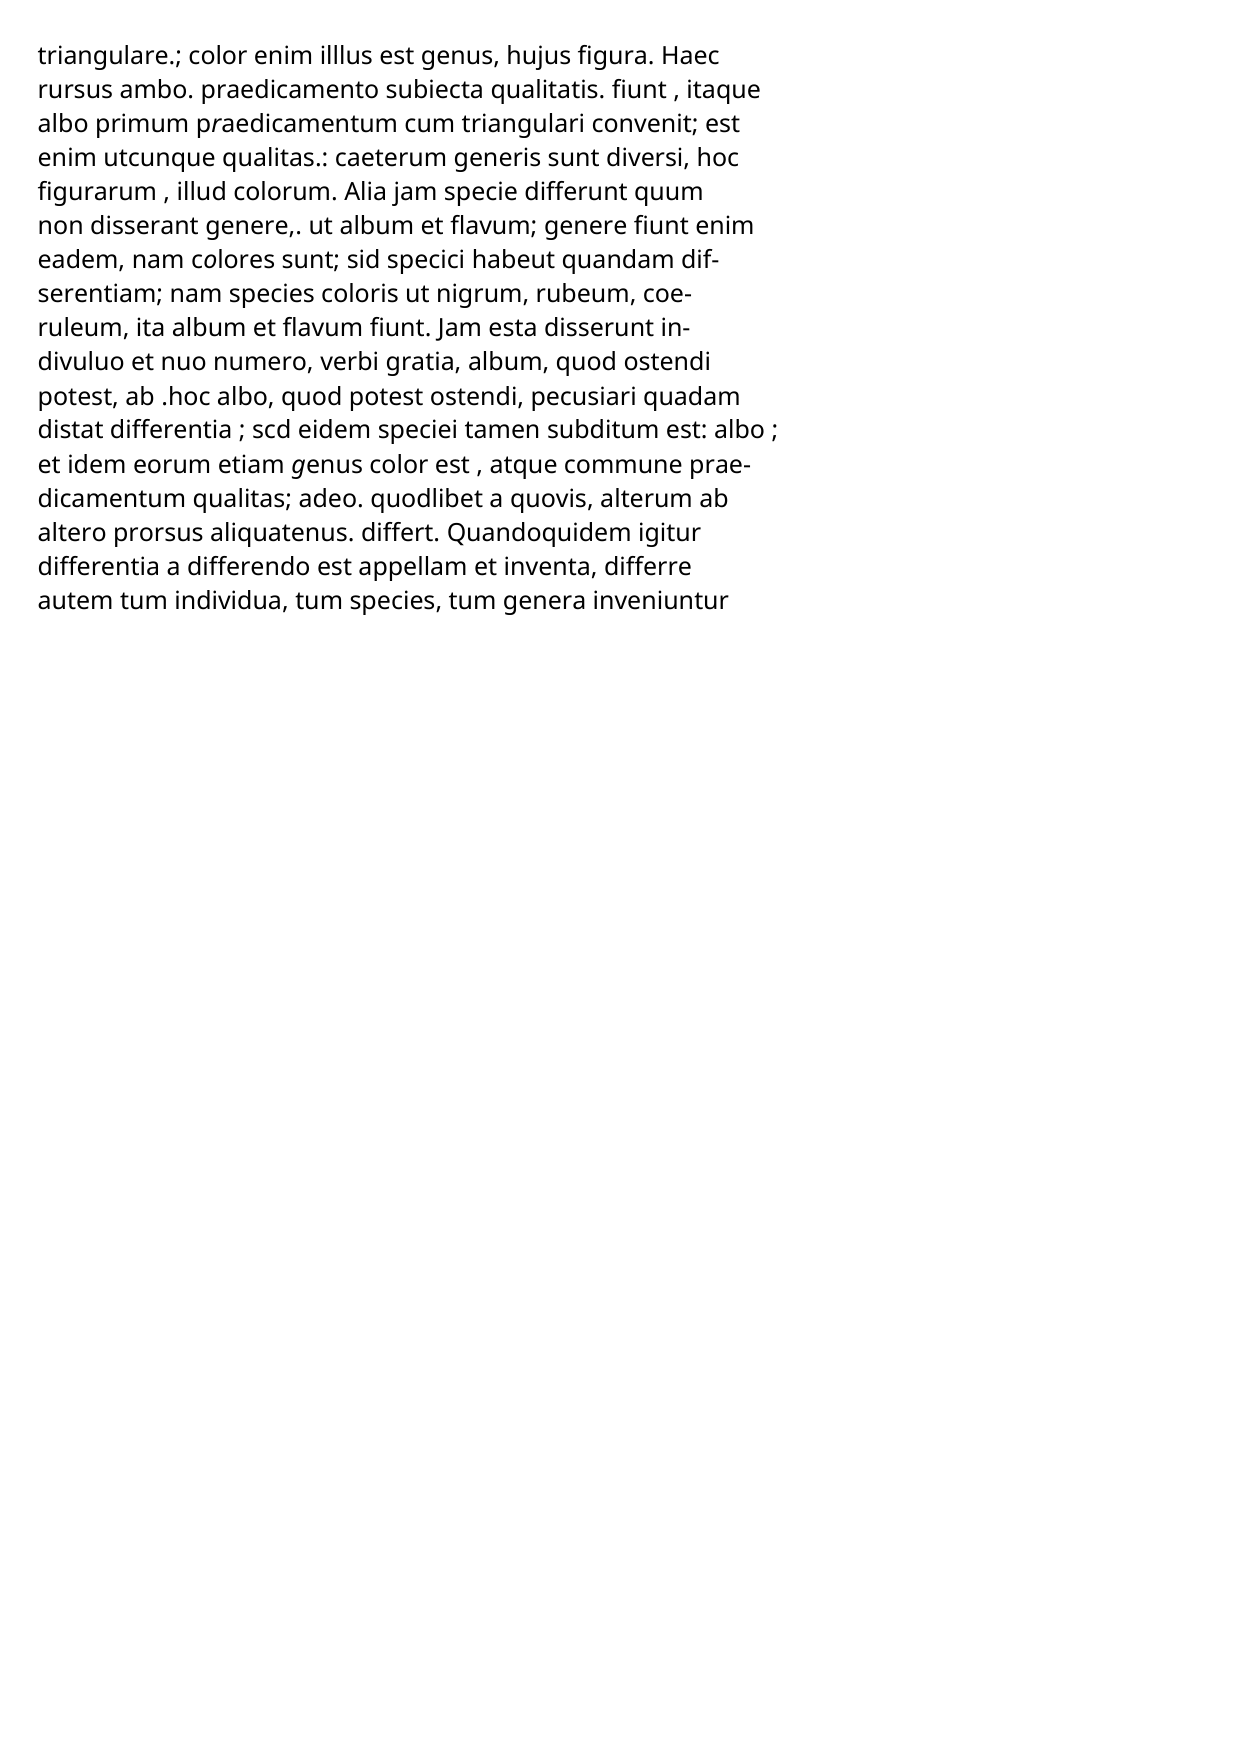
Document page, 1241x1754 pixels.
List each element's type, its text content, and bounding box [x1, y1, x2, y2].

text triangulare.; color enim illlus est genus, hujus figura. Haec rursus ambo. praedicamento subiecta qualitatis. fiunt , itaque albo primum praedicamentum cum triangulari convenit; est enim utcunque qualitas.: caeterum generis sunt diversi, hoc figurarum , illud colorum. Alia jam specie differunt quum non disserant genere,. ut album et flavum; genere fiunt enim eadem, nam colores sunt; sid specici habeut quandam dif- serentiam; nam species coloris ut nigrum, rubeum, coe- ruleum, ita album et flavum fiunt. Jam esta disserunt in- divuluo et nuo numero, verbi gratia, album, quod ostendi potest, ab .hoc albo, quod potest ostendi, pecusiari quadam distat differentia ; scd eidem speciei tamen subditum est: albo ; et idem eorum etiam genus color est , atque commune prae- dicamentum qualitas; adeo. quodlibet a quovis, alterum ab altero prorsus aliquatenus. differt. Quandoquidem igitur differentia a differendo est appellam et inventa, differre autem tum individua, tum species, tum genera inveniuntur [37, 37, 1203, 617]
